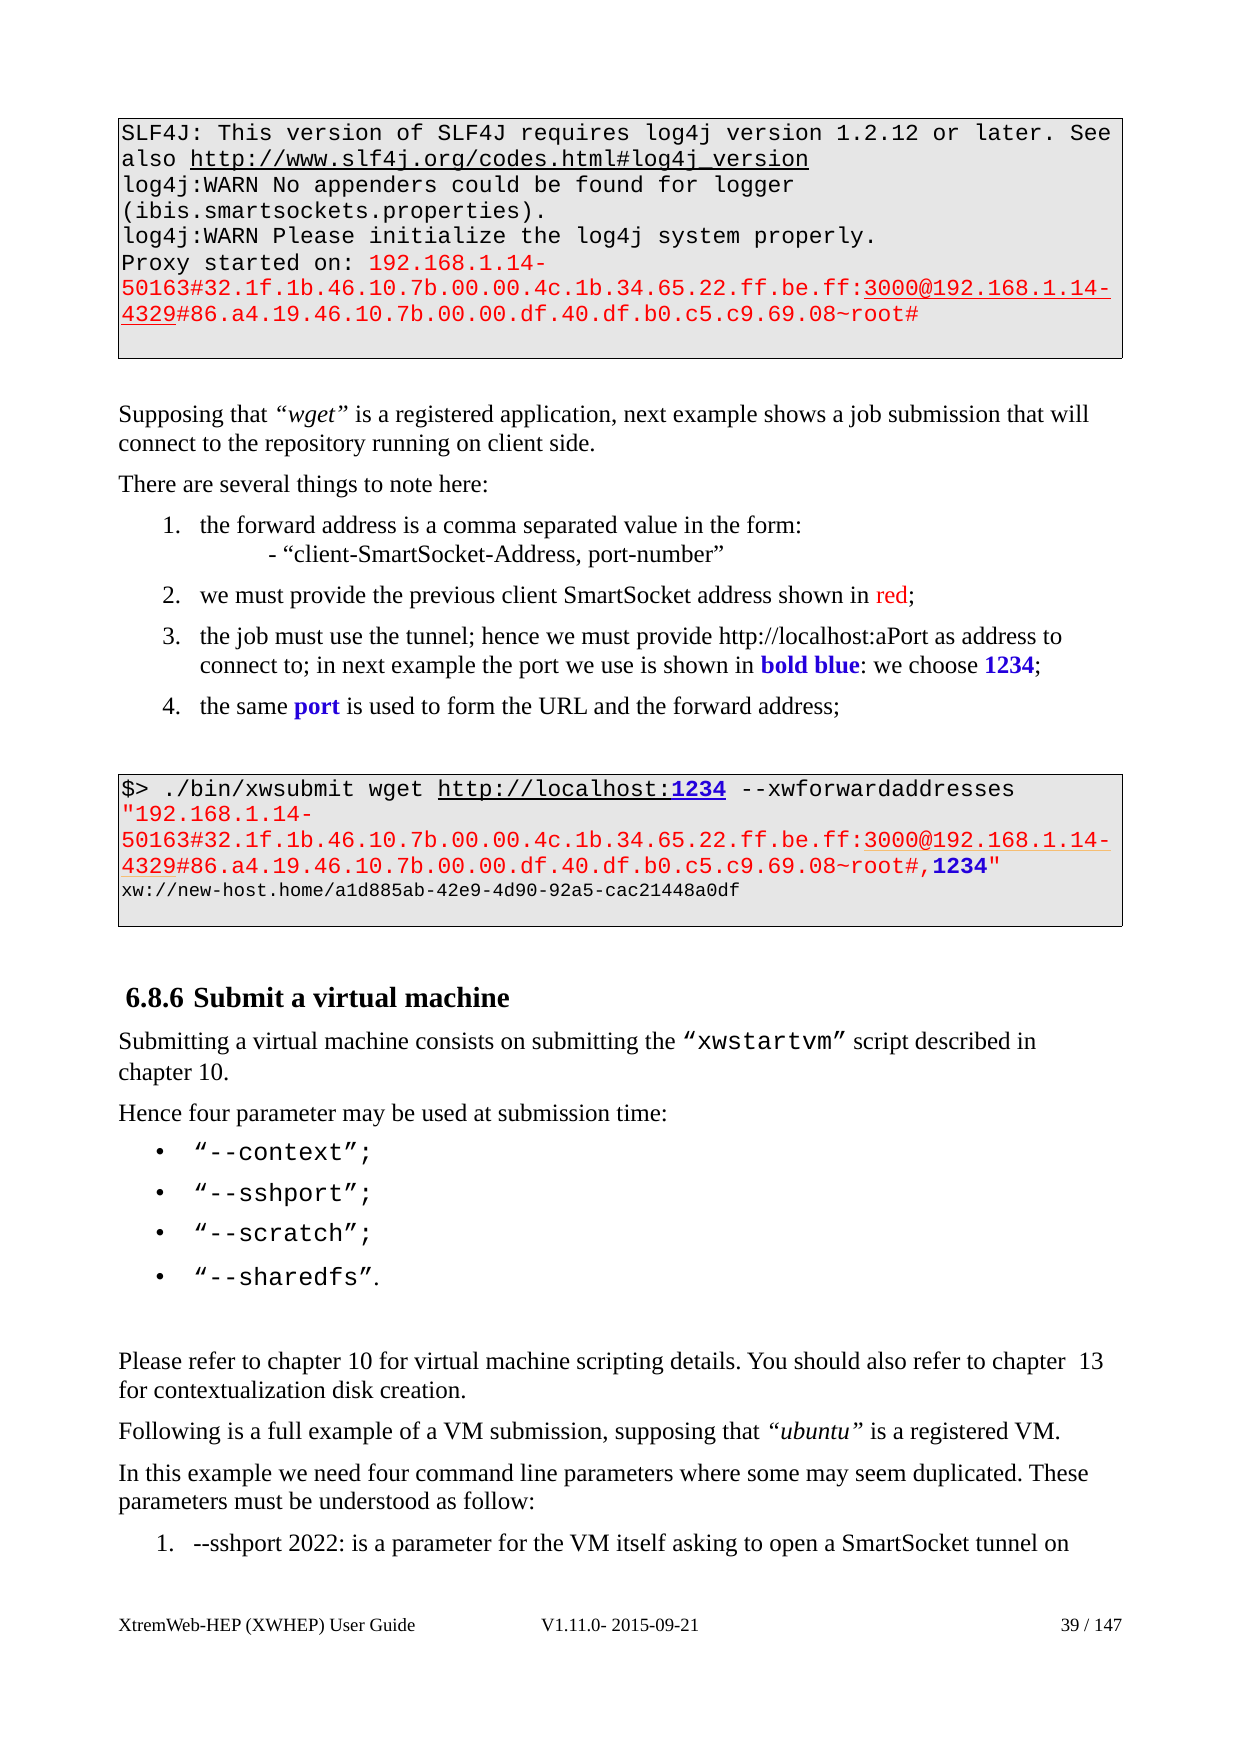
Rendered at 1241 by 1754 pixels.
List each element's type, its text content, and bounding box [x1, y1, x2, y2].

list “--scratch”; [156, 1221, 1122, 1249]
list “--context”; [156, 1139, 1122, 1168]
list “--sharedfs”. [156, 1262, 1122, 1293]
text log4j:WARN Please initialize the log4j system properly. [119, 222, 1122, 248]
text Please refer to chapter 10 for virtual machine scripting details. You should also refer to chapter 13 for contextualization disk creation. [118, 1346, 1122, 1404]
list --sshport 2022: is a parameter for the VM itself asking to open a SmartSocket tunnel on [156, 1528, 1122, 1556]
list the job must use the tunnel; hence we must provide http://localhost:aPort as address to connect to; in next example the port we use is shown in bold blue: we choose 1234; [162, 621, 1122, 679]
list we must provide the previous client SmartSocket address shown in red; [162, 580, 1122, 609]
text Hence four parameter may be used at submission time: [118, 1098, 1122, 1127]
list the same port is used to form the URL and the forward address; [162, 691, 1122, 720]
text There are several things to note here: [118, 469, 1122, 498]
text SLF4J: This version of SLF4J requires log4j version 1.2.12 or later. See also http://www.slf4j.org/codes.html#log4j_version [119, 119, 1122, 170]
text Submitting a virtual machine consists on submitting the “xwstartvm” script described in chapter 10. [118, 1026, 1122, 1086]
text $> ./bin/xwsubmit wget http://localhost:1234 --xwforwardaddresses "192.168.1.14-50163#32.1f.1b.46.10.7b.00.00.4c.1b.34.65.22.ff.be.ff:3000@192.168.1.14-4329#86.a4.19.46.10.7b.00.00.df.40.df.b0.c5.c9.69.08~root#,1234" [119, 775, 1122, 878]
text In this example we need four command line parameters where some may seem duplicated. These parameters must be understood as follow: [118, 1458, 1122, 1515]
text Following is a full example of a VM submission, supposing that “ubuntu” is a registered VM. [118, 1416, 1122, 1445]
text Supposing that “wget” is a registered application, next example shows a job submission that will connect to the repository running on client side. [118, 399, 1122, 456]
text log4j:WARN No appenders could be found for logger (ibis.smartsockets.properties). [119, 170, 1122, 222]
list the forward address is a comma separated value in the form: - “client-SmartSocket-Address, port-number” [162, 510, 1122, 568]
text xw://new-host.home/a1d885ab-42e9-4d90-92a5-cac21448a0df [119, 878, 1122, 899]
text Proxy started on: 192.168.1.14-50163#32.1f.1b.46.10.7b.00.00.4c.1b.34.65.22.ff.be.ff:3000@192.168.1.14-4329#86.a4.19.46.10.7b.00.00.df.40.df.b0.c5.c9.69.08~root# [119, 248, 1122, 326]
list “--sshport”; [156, 1180, 1122, 1208]
subtitle Submit a virtual machine [118, 980, 1122, 1013]
